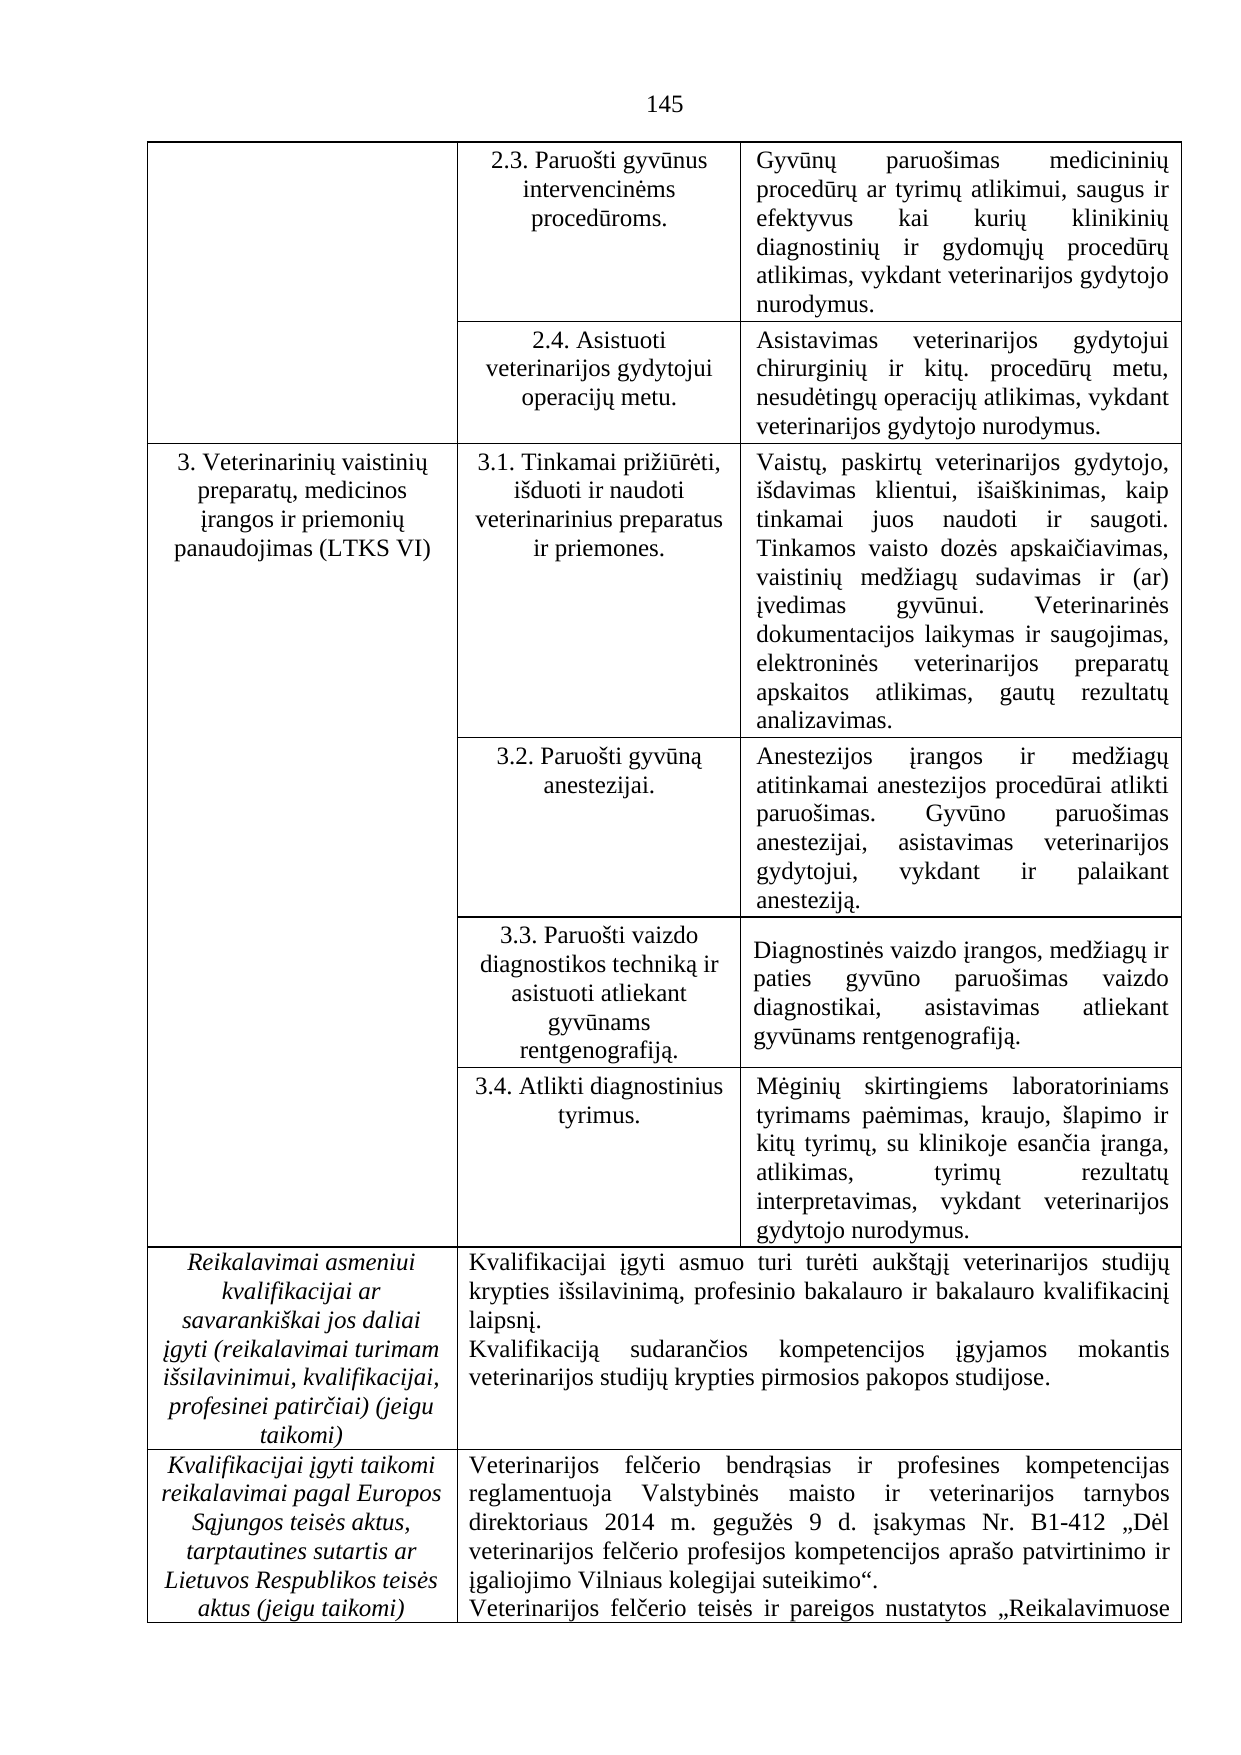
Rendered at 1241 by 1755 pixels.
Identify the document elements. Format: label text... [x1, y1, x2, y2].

table_cell Reikalavimai asmeniui kvalifikacijai ar savarankiškai jos daliai įgyti (reikalavimai turimam išsilavinimui, kvalifikacijai, profesinei patirčiai) (jeigu taikomi) [148, 1248, 457, 1449]
table_cell Vaistų, paskirtų veterinarijos gydytojo, išdavimas klientui, išaiškinimas, kaip tinkamai juos naudoti ir saugoti. Tinkamos vaisto dozės apskaičiavimas, vaistinių medžiagų sudavimas ir (ar) įvedimas gyvūnui. Veterinarinės dokumentacijos laikymas ir saugojimas, elektroninės veterinarijos preparatų apskaitos atlikimas, gautų rezultatų analizavimas. [741, 444, 1181, 737]
table_cell [148, 143, 457, 443]
table_cell Gyvūnų paruošimas medicininių procedūrų ar tyrimų atlikimui, saugus ir efektyvus kai kurių klinikinių diagnostinių ir gydomųjų procedūrų atlikimas, vykdant veterinarijos gydytojo nurodymus. [741, 143, 1181, 321]
table_cell Kvalifikacijai įgyti taikomi reikalavimai pagal Europos Sąjungos teisės aktus, tarptautines sutartis ar Lietuvos Respublikos teisės aktus (jeigu taikomi) [148, 1450, 457, 1622]
table_cell 3.2. Paruošti gyvūną anestezijai. [458, 738, 740, 916]
table_cell 3.4. Atlikti diagnostinius tyrimus. [458, 1068, 740, 1246]
table_cell Mėginių skirtingiems laboratoriniams tyrimams paėmimas, kraujo, šlapimo ir kitų tyrimų, su klinikoje esančia įranga, atlikimas, tyrimų rezultatų interpretavimas, vykdant veterinarijos gydytojo nurodymus. [741, 1068, 1181, 1246]
table_cell 3.1. Tinkamai prižiūrėti, išduoti ir naudoti veterinarinius preparatus ir priemones. [458, 444, 740, 737]
table_cell Diagnostinės vaizdo įrangos, medžiagų ir paties gyvūno paruošimas vaizdo diagnostikai, asistavimas atliekant gyvūnams rentgenografiją. [741, 918, 1181, 1067]
table_cell 3. Veterinarinių vaistinių preparatų, medicinos įrangos ir priemonių panaudojimas (LTKS VI) [148, 444, 457, 1246]
table_cell Anestezijos įrangos ir medžiagų atitinkamai anestezijos procedūrai atlikti paruošimas. Gyvūno paruošimas anestezijai, asistavimas veterinarijos gydytojui, vykdant ir palaikant anesteziją. [741, 738, 1181, 916]
table_cell 2.4. Asistuoti veterinarijos gydytojui operacijų metu. [458, 322, 740, 443]
table_cell Veterinarijos felčerio bendrąsias ir profesines kompetencijas reglamentuoja Valstybinės maisto ir veterinarijos tarnybos direktoriaus 2014 m. gegužės 9 d. įsakymas Nr. B1-412 „Dėl veterinarijos felčerio profesijos kompetencijos aprašo patvirtinimo ir įgaliojimo Vilniaus kolegijai suteikimo“. Veterinarijos felčerio teisės ir pareigos nustatytos „Reikalavimuose [458, 1450, 1181, 1622]
table_cell Asistavimas veterinarijos gydytojui chirurginių ir kitų. procedūrų metu, nesudėtingų operacijų atlikimas, vykdant veterinarijos gydytojo nurodymus. [741, 322, 1181, 443]
table_cell 3.3. Paruošti vaizdo diagnostikos techniką ir asistuoti atliekant gyvūnams rentgenografiją. [458, 918, 740, 1067]
table_cell Kvalifikacijai įgyti asmuo turi turėti aukštąjį veterinarijos studijų krypties išsilavinimą, profesinio bakalauro ir bakalauro kvalifikacinį laipsnį. Kvalifikaciją sudarančios kompetencijos įgyjamos mokantis veterinarijos studijų krypties pirmosios pakopos studijose. [458, 1248, 1181, 1449]
table_cell 2.3. Paruošti gyvūnus intervencinėms procedūroms. [458, 143, 740, 321]
